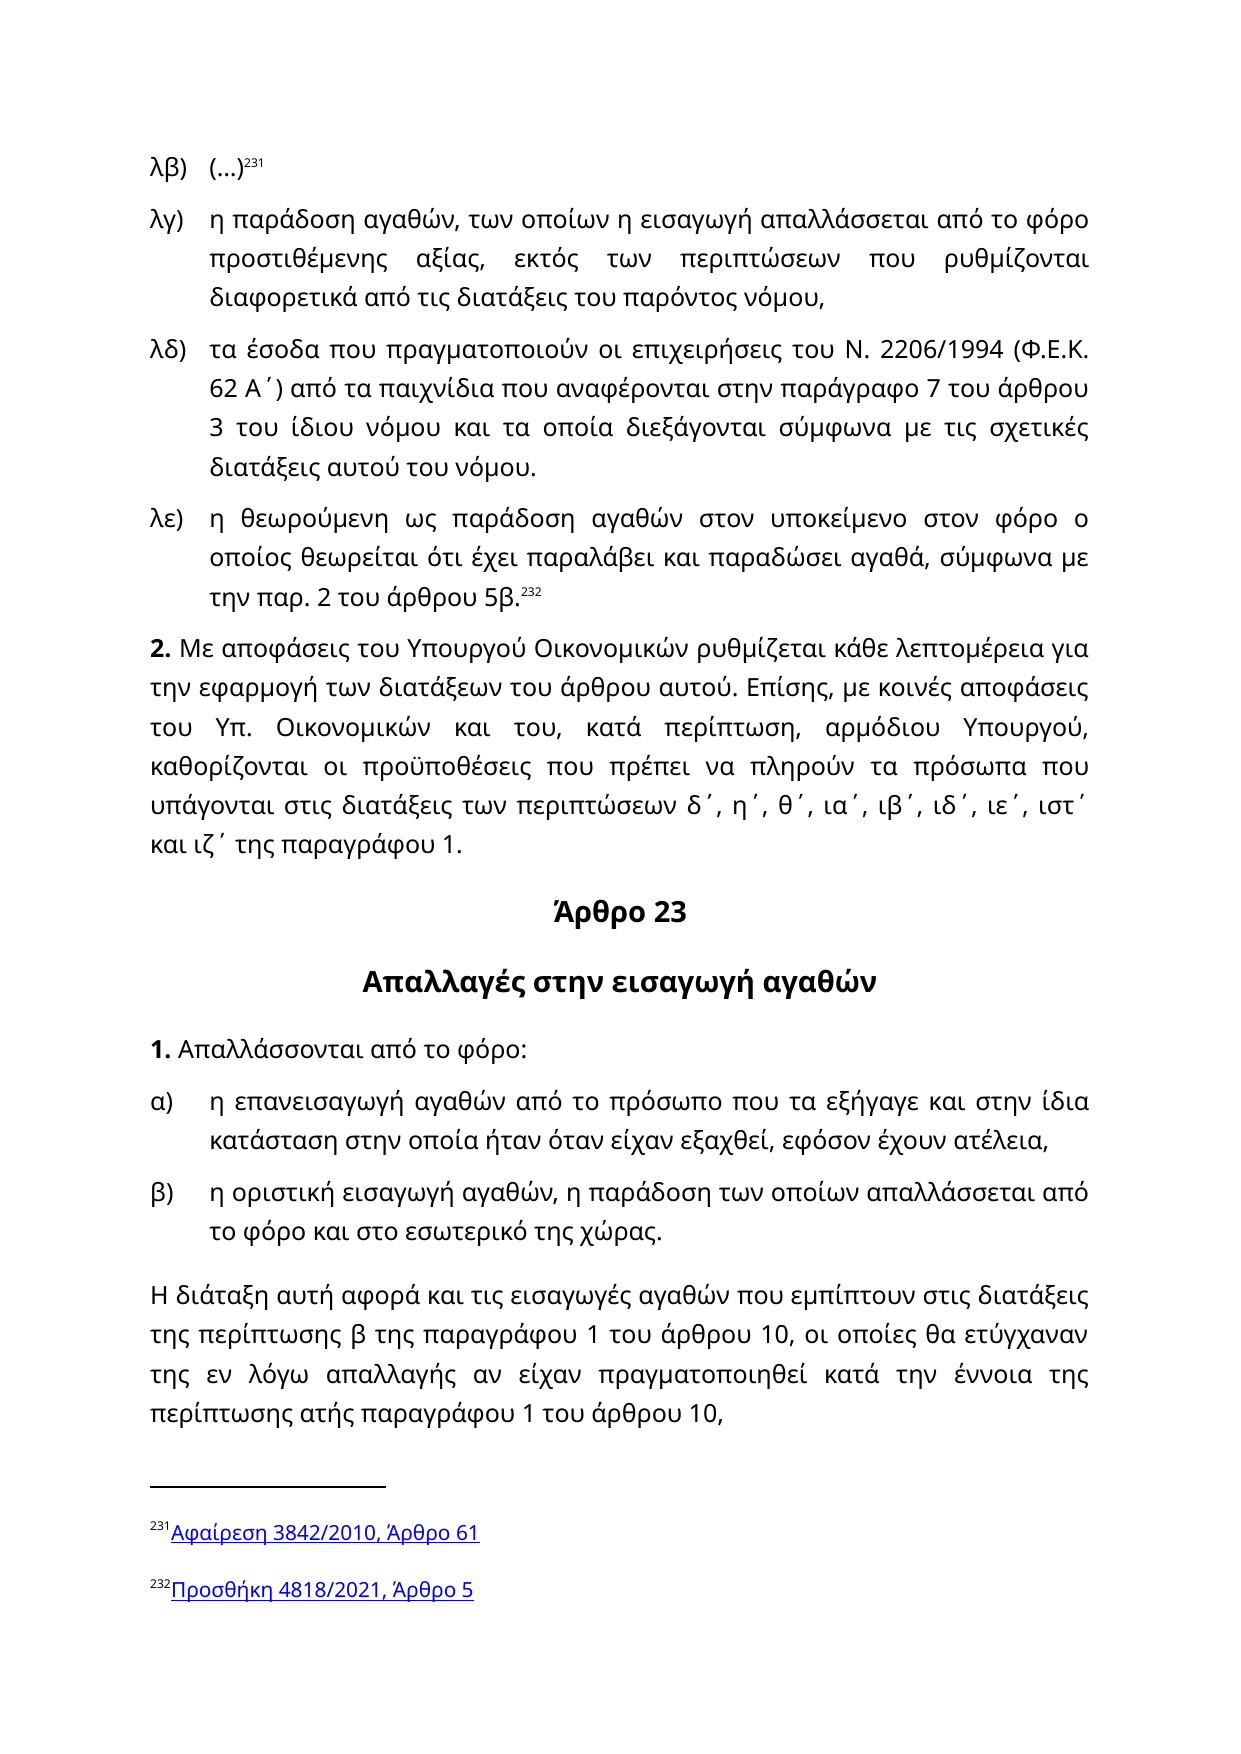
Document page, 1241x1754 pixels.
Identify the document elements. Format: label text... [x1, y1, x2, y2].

text 1. Απαλλάσσονται από το φόρο: [150, 1032, 1090, 1066]
list β) η οριστική εισαγωγή αγαθών, η παράδοση των οποίων απαλλάσσεται από το φόρο και στο εσωτερικό της χώρας. [150, 1174, 1090, 1248]
subtitle Απαλλαγές στην εισαγωγή αγαθών [150, 961, 1090, 1001]
list λε) η θεωρούμενη ως παράδοση αγαθών στον υποκείμενο στον φόρο ο οποίος θεωρείται ότι έχει παραλάβει και παραδώσει αγαθά, σύμφωνα με την παρ. 2 του άρθρου 5β. [150, 501, 1090, 613]
list λβ) (…) [150, 150, 1090, 184]
text Προσθήκη 4818/2021, Άρθρο 5 [150, 1576, 1090, 1604]
list α) η επανεισαγωγή αγαθών από το πρόσωπο που τα εξήγαγε και στην ίδια κατάσταση στην οποία ήταν όταν είχαν εξαχθεί, εφόσον έχουν ατέλεια, [150, 1084, 1090, 1157]
text Αφαίρεση 3842/2010, Άρθρο 61 [150, 1518, 1090, 1546]
text 2. Με αποφάσεις του Υπουργού Οικονομικών ρυθμίζεται κάθε λεπτομέρεια για την εφαρμογή των διατάξεων του άρθρου αυτού. Επίσης, με κοινές αποφάσεις του Υπ. Οικονομικών και του, κατά περίπτωση, αρμόδιου Υπουργού, καθορίζονται οι προϋποθέσεις που πρέπει να πληρούν τα πρόσωπα που υπάγονται στις διατάξεις των περιπτώσεων δ΄, η΄, θ΄, ια΄, ιβ΄, ιδ΄, ιε΄, ιστ΄ και ιζ΄ της παραγράφου 1. [150, 631, 1090, 861]
list λγ) η παράδοση αγαθών, των οποίων η εισαγωγή απαλλάσσεται από το φόρο προστιθέμενης αξίας, εκτός των περιπτώσεων που ρυθμίζονται διαφορετικά από τις διατάξεις του παρόντος νόμου, [150, 202, 1090, 314]
subtitle Άρθρο 23 [150, 891, 1090, 931]
text Η διάταξη αυτή αφορά και τις εισαγωγές αγαθών που εμπίπτουν στις διατάξεις της περίπτωσης β της παραγράφου 1 του άρθρου 10, οι οποίες θα ετύγχαναν της εν λόγω απαλλαγής αν είχαν πραγματοποιηθεί κατά την έννοια της περίπτωσης ατής παραγράφου 1 του άρθρου 10, [150, 1278, 1090, 1429]
list λδ) τα έσοδα που πραγματοποιούν οι επιχειρήσεις του Ν. 2206/1994 (Φ.Ε.Κ. 62 Α΄) από τα παιχνίδια που αναφέρονται στην παράγραφο 7 του άρθρου 3 του ίδιου νόμου και τα οποία διεξάγονται σύμφωνα με τις σχετικές διατάξεις αυτού του νόμου. [150, 332, 1090, 483]
